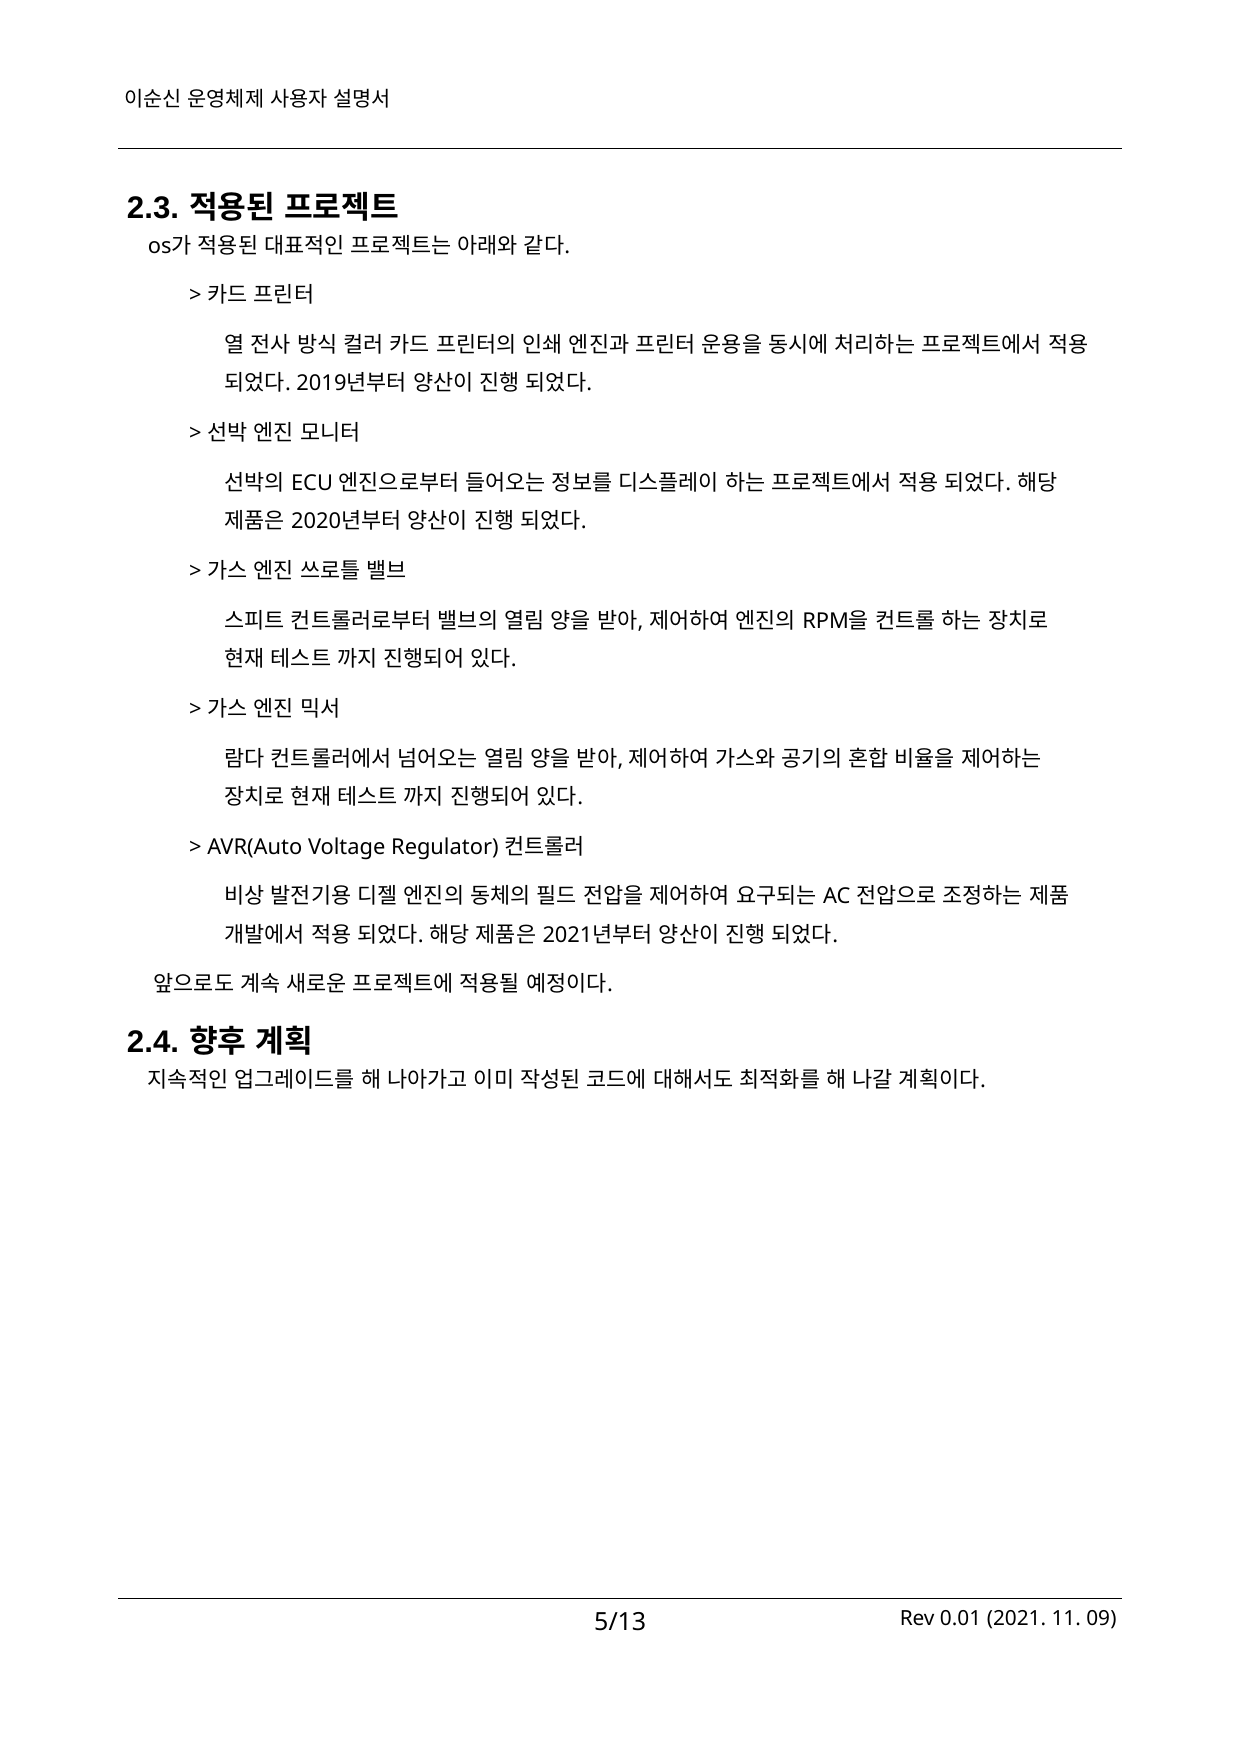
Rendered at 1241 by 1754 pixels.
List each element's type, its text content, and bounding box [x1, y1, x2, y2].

text > AVR(Auto Voltage Regulator) 컨트롤러 [189, 829, 1093, 860]
text 선박의 ECU 엔진으로부터 들어오는 정보를 디스플레이 하는 프로젝트에서 적용 되었다. 해당 제품은 2020년부터 양산이 진행 되었다. [224, 465, 1093, 535]
text > 가스 엔진 믹서 [189, 691, 1093, 723]
text 비상 발전기용 디젤 엔진의 동체의 필드 전압을 제어하여 요구되는 AC 전압으로 조정하는 제품 개발에서 적용 되었다. 해당 제품은 2021년부터 양산이 진행 되었다. [224, 878, 1093, 948]
text 람다 컨트롤러에서 넘어오는 열림 양을 받아, 제어하여 가스와 공기의 혼합 비율을 제어하는 장치로 현재 테스트 까지 진행되어 있다. [224, 741, 1093, 811]
text > 선박 엔진 모니터 [189, 415, 1093, 447]
text 앞으로도 계속 새로운 프로젝트에 적용될 예정이다. [153, 966, 1093, 998]
subtitle 향후 계획 [118, 1016, 1093, 1062]
text > 카드 프린터 [189, 277, 1093, 309]
text os가 적용된 대표적인 프로젝트는 아래와 같다. [148, 228, 1093, 259]
text > 가스 엔진 쓰로틀 밸브 [189, 553, 1093, 585]
text 스피트 컨트롤러로부터 밸브의 열림 양을 받아, 제어하여 엔진의 RPM을 컨트롤 하는 장치로 현재 테스트 까지 진행되어 있다. [224, 603, 1093, 673]
text 열 전사 방식 컬러 카드 프린터의 인쇄 엔진과 프린터 운용을 동시에 처리하는 프로젝트에서 적용 되었다. 2019년부터 양산이 진행 되었다. [224, 327, 1093, 397]
text 지속적인 업그레이드를 해 나아가고 이미 작성된 코드에 대해서도 최적화를 해 나갈 계획이다. [148, 1062, 1093, 1093]
subtitle 적용된 프로젝트 [118, 182, 1122, 228]
